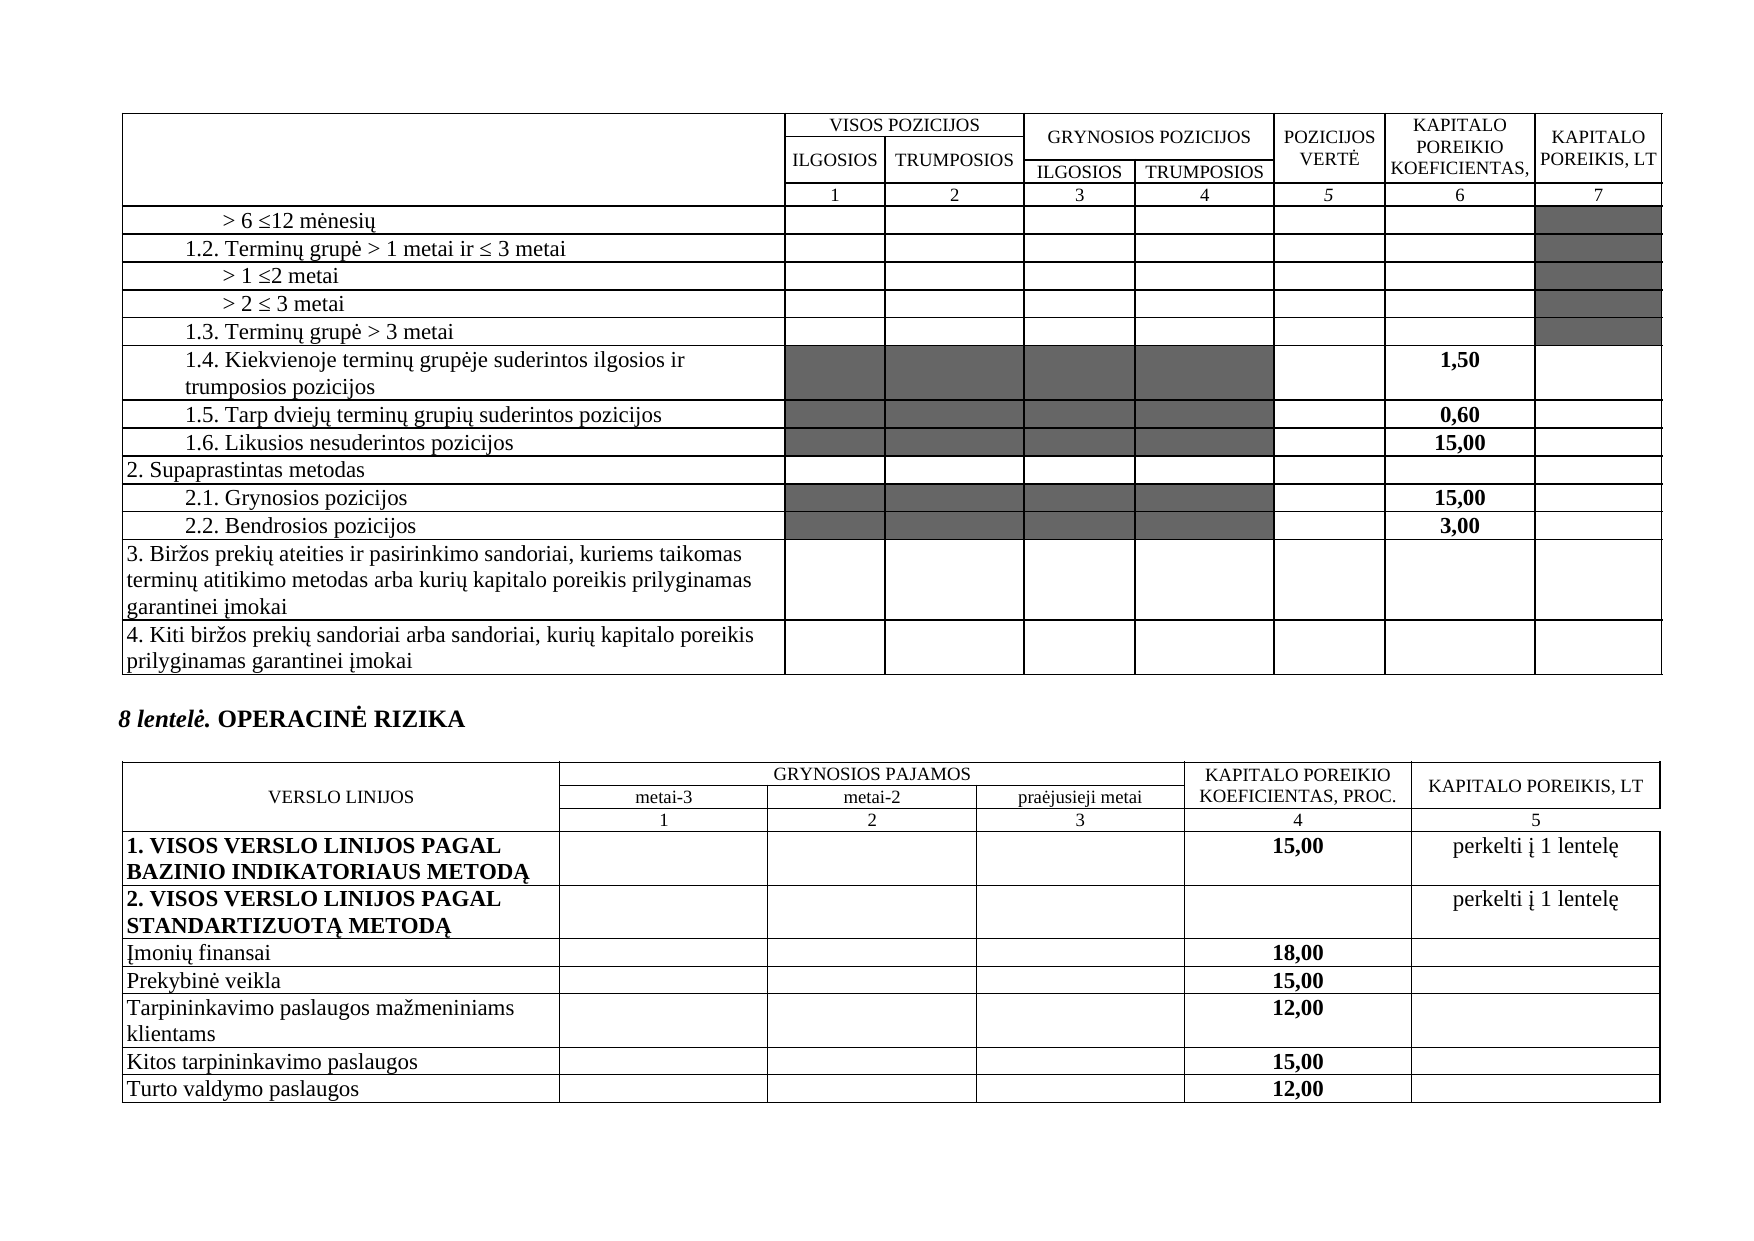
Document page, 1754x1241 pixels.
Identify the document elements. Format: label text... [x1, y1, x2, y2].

table_cell > 6 ≤<=12 mėnesių [123, 207, 784, 233]
table_cell 1 [786, 184, 884, 205]
table_cell [560, 1048, 767, 1074]
table_cell [768, 1048, 976, 1074]
table_cell [1412, 967, 1659, 993]
table_cell [1025, 318, 1134, 345]
table_cell [768, 1075, 976, 1102]
table_cell Turto valdymo paslaugos [123, 1075, 559, 1102]
table_cell [1025, 235, 1134, 261]
table_cell [1536, 540, 1661, 619]
table_header GRYNOSIOS PAJAMOS [560, 763, 1184, 784]
table_cell [1536, 512, 1661, 539]
table_cell [560, 939, 767, 966]
table_cell [1025, 207, 1134, 233]
table_cell [1136, 401, 1273, 427]
table_cell [977, 1048, 1184, 1074]
table_cell 1 [560, 809, 767, 831]
table_cell [1536, 291, 1661, 317]
table_cell 2 [768, 809, 976, 831]
table_cell [786, 540, 884, 619]
text 8 lentelė. OPERACINĖ RIZIKA [118, 704, 1635, 733]
table_header [123, 114, 784, 205]
table_cell [1136, 457, 1273, 483]
table_cell [1386, 457, 1534, 483]
table_cell Įmonių finansai [123, 939, 559, 966]
table_cell [977, 1075, 1184, 1102]
table_cell [886, 207, 1023, 233]
table_cell [977, 939, 1184, 966]
table_cell [1185, 886, 1411, 938]
table_cell [786, 291, 884, 317]
table_cell [768, 994, 976, 1047]
table_cell [1275, 235, 1384, 261]
table_cell [886, 540, 1023, 619]
table_cell 4 [1136, 184, 1273, 205]
table_cell [786, 512, 884, 539]
table_cell 1.4. Kiekvienoje terminų grupėje suderintos ilgosios ir trumposios pozicijos [123, 346, 784, 399]
table_cell [786, 346, 884, 399]
table_cell [1275, 457, 1384, 483]
table_cell 2.1. Grynosios pozicijos [123, 485, 784, 511]
table_cell [886, 512, 1023, 539]
table_cell [886, 457, 1023, 483]
table_cell [886, 318, 1023, 345]
table_cell [1025, 401, 1134, 427]
table_cell praėjusieji metai [977, 786, 1184, 808]
table_header KAPITALO POREIKIS, LT [1536, 114, 1661, 182]
table_cell [977, 994, 1184, 1047]
table_cell 15,00 [1185, 967, 1411, 993]
table_cell [1275, 621, 1384, 673]
table_cell [1136, 621, 1273, 673]
table_cell 18,00 [1185, 939, 1411, 966]
table_cell Kitos tarpininkavimo paslaugos [123, 1048, 559, 1074]
table_cell [768, 939, 976, 966]
table_cell 1.3. Terminų grupė > 3 metai [123, 318, 784, 345]
table_cell [1412, 994, 1659, 1047]
table_cell 5 [1412, 809, 1660, 831]
table_cell 2. VISOS VERSLO LINIJOS PAGAL STANDARTIZUOTĄ METODĄ [123, 886, 559, 938]
table_cell 1.2. Terminų grupė > 1 metai ir ≤<= 3 metai [123, 235, 784, 261]
table_cell [1412, 939, 1659, 966]
table_cell [560, 832, 767, 884]
table_cell [1386, 235, 1534, 261]
table_cell [1025, 485, 1134, 511]
table_cell 15,00 [1386, 429, 1534, 455]
table_cell [1275, 291, 1384, 317]
table_cell [786, 457, 884, 483]
table_cell [1412, 1075, 1659, 1102]
table_cell [786, 318, 884, 345]
table_cell [786, 621, 884, 673]
table_cell 5 [1275, 184, 1384, 205]
table_cell 3 [1025, 184, 1134, 205]
table_cell Prekybinė veikla [123, 967, 559, 993]
table_cell [786, 263, 884, 289]
table_cell Tarpininkavimo paslaugos mažmeniniams klientams [123, 994, 559, 1047]
table_cell 1.5. Tarp dviejų terminų grupių suderintos pozicijos [123, 401, 784, 427]
table_cell [1025, 346, 1134, 399]
table_cell [1275, 263, 1384, 289]
table_cell [1136, 540, 1273, 619]
table_cell metai-3 [560, 786, 767, 808]
table_cell > 2 ≤<= 3 metai [123, 291, 784, 317]
table_cell [1386, 263, 1534, 289]
table_cell [1536, 485, 1661, 511]
table_cell [977, 886, 1184, 938]
table_header KAPITALO POREIKIO KOEFICIENTAS, PROC. [1386, 114, 1534, 182]
table_cell [1025, 291, 1134, 317]
table_cell [786, 207, 884, 233]
table_cell [1386, 621, 1534, 673]
table_cell 2 [886, 184, 1023, 205]
table_cell [786, 429, 884, 455]
table_cell > 1 ≤<=2 metai [123, 263, 784, 289]
table_cell [1136, 429, 1273, 455]
table_cell 2.2. Bendrosios pozicijos [123, 512, 784, 539]
table_cell 3,00 [1386, 512, 1534, 539]
table_cell [1386, 540, 1534, 619]
table_cell [1136, 318, 1273, 345]
table_cell [786, 401, 884, 427]
table_cell 1,50 [1386, 346, 1534, 399]
table_cell 1. VISOS VERSLO LINIJOS PAGAL BAZINIO INDIKATORIAUS METODĄ [123, 832, 559, 884]
table_cell 4 [1185, 809, 1411, 831]
table_cell [768, 832, 976, 884]
table_cell [977, 832, 1184, 884]
table_cell [1275, 318, 1384, 345]
table_cell 3. Biržos prekių ateities ir pasirinkimo sandoriai, kuriems taikomas terminų atitikimo metodas arba kurių kapitalo poreikis prilyginamas garantinei įmokai [123, 540, 784, 619]
table_cell [1386, 291, 1534, 317]
table_cell [1536, 318, 1661, 345]
table_cell perkelti į 1 lentelę [1412, 886, 1659, 938]
table_cell 12,00 [1185, 994, 1411, 1047]
table_cell [1536, 621, 1661, 673]
table_cell [1136, 346, 1273, 399]
table_cell [560, 967, 767, 993]
table_cell [1536, 263, 1661, 289]
table_cell ILGOSIOS [786, 137, 884, 182]
table_cell [1136, 207, 1273, 233]
table_cell 15,00 [1386, 485, 1534, 511]
table_cell TRUMPOSIOS [1136, 161, 1273, 182]
table_header VISOS POZICIJOS [786, 114, 1023, 136]
table_cell [1536, 207, 1661, 233]
table_cell TRUMPOSIOS [886, 137, 1023, 182]
table_cell [560, 886, 767, 938]
table_header GRYNOSIOS POZICIJOS [1025, 114, 1273, 159]
table_cell [1025, 457, 1134, 483]
table_cell [1275, 429, 1384, 455]
table_cell [1386, 318, 1534, 345]
table_cell ILGOSIOS [1025, 161, 1134, 182]
table_cell [768, 886, 976, 938]
table_cell [1536, 401, 1661, 427]
table_cell [1275, 485, 1384, 511]
table_cell [1412, 1048, 1659, 1074]
table_cell [1136, 485, 1273, 511]
table_cell [1025, 263, 1134, 289]
table_header KAPITALO POREIKIS, LT [1412, 763, 1659, 808]
table_header KAPITALO POREIKIO KOEFICIENTAS, PROC. [1185, 763, 1411, 808]
table_cell 7 [1536, 184, 1661, 205]
table_cell 12,00 [1185, 1075, 1411, 1102]
table_cell [1275, 401, 1384, 427]
table_cell [1275, 512, 1384, 539]
table_cell [768, 967, 976, 993]
table_header POZICIJOS VERTĖ [1275, 114, 1384, 182]
table_cell [1025, 512, 1134, 539]
table_cell [886, 263, 1023, 289]
table_cell [886, 621, 1023, 673]
table_cell 0,60 [1386, 401, 1534, 427]
table_cell 1.6. Likusios nesuderintos pozicijos [123, 429, 784, 455]
table_cell [886, 291, 1023, 317]
table_cell [1025, 429, 1134, 455]
table_cell [1275, 207, 1384, 233]
table_cell [786, 235, 884, 261]
table_cell metai-2 [768, 786, 976, 808]
table_cell [1536, 346, 1661, 399]
table_cell [1536, 235, 1661, 261]
table_cell [786, 485, 884, 511]
table_cell [886, 401, 1023, 427]
table_cell [1275, 540, 1384, 619]
table_cell [560, 1075, 767, 1102]
table_cell [1536, 457, 1661, 483]
table_cell [886, 346, 1023, 399]
table_cell 6 [1386, 184, 1534, 205]
table_cell [1136, 235, 1273, 261]
table_cell 2. Supaprastintas metodas [123, 457, 784, 483]
table_cell [1536, 429, 1661, 455]
table_cell [1136, 291, 1273, 317]
table_header VERSLO LINIJOS [123, 763, 559, 831]
table_cell [886, 429, 1023, 455]
table_cell [1275, 346, 1384, 399]
table_cell [886, 485, 1023, 511]
table_cell perkelti į 1 lentelę [1412, 832, 1659, 884]
table_cell [1136, 512, 1273, 539]
table_cell [1025, 540, 1134, 619]
table_cell 15,00 [1185, 1048, 1411, 1074]
table_cell 4. Kiti biržos prekių sandoriai arba sandoriai, kurių kapitalo poreikis prilyginamas garantinei įmokai [123, 621, 784, 673]
table_cell [886, 235, 1023, 261]
table_cell 15,00 [1185, 832, 1411, 884]
table_cell [1386, 207, 1534, 233]
table_cell [560, 994, 767, 1047]
table_cell 3 [977, 809, 1184, 831]
table_cell [977, 967, 1184, 993]
table_cell [1025, 621, 1134, 673]
table_cell [1136, 263, 1273, 289]
